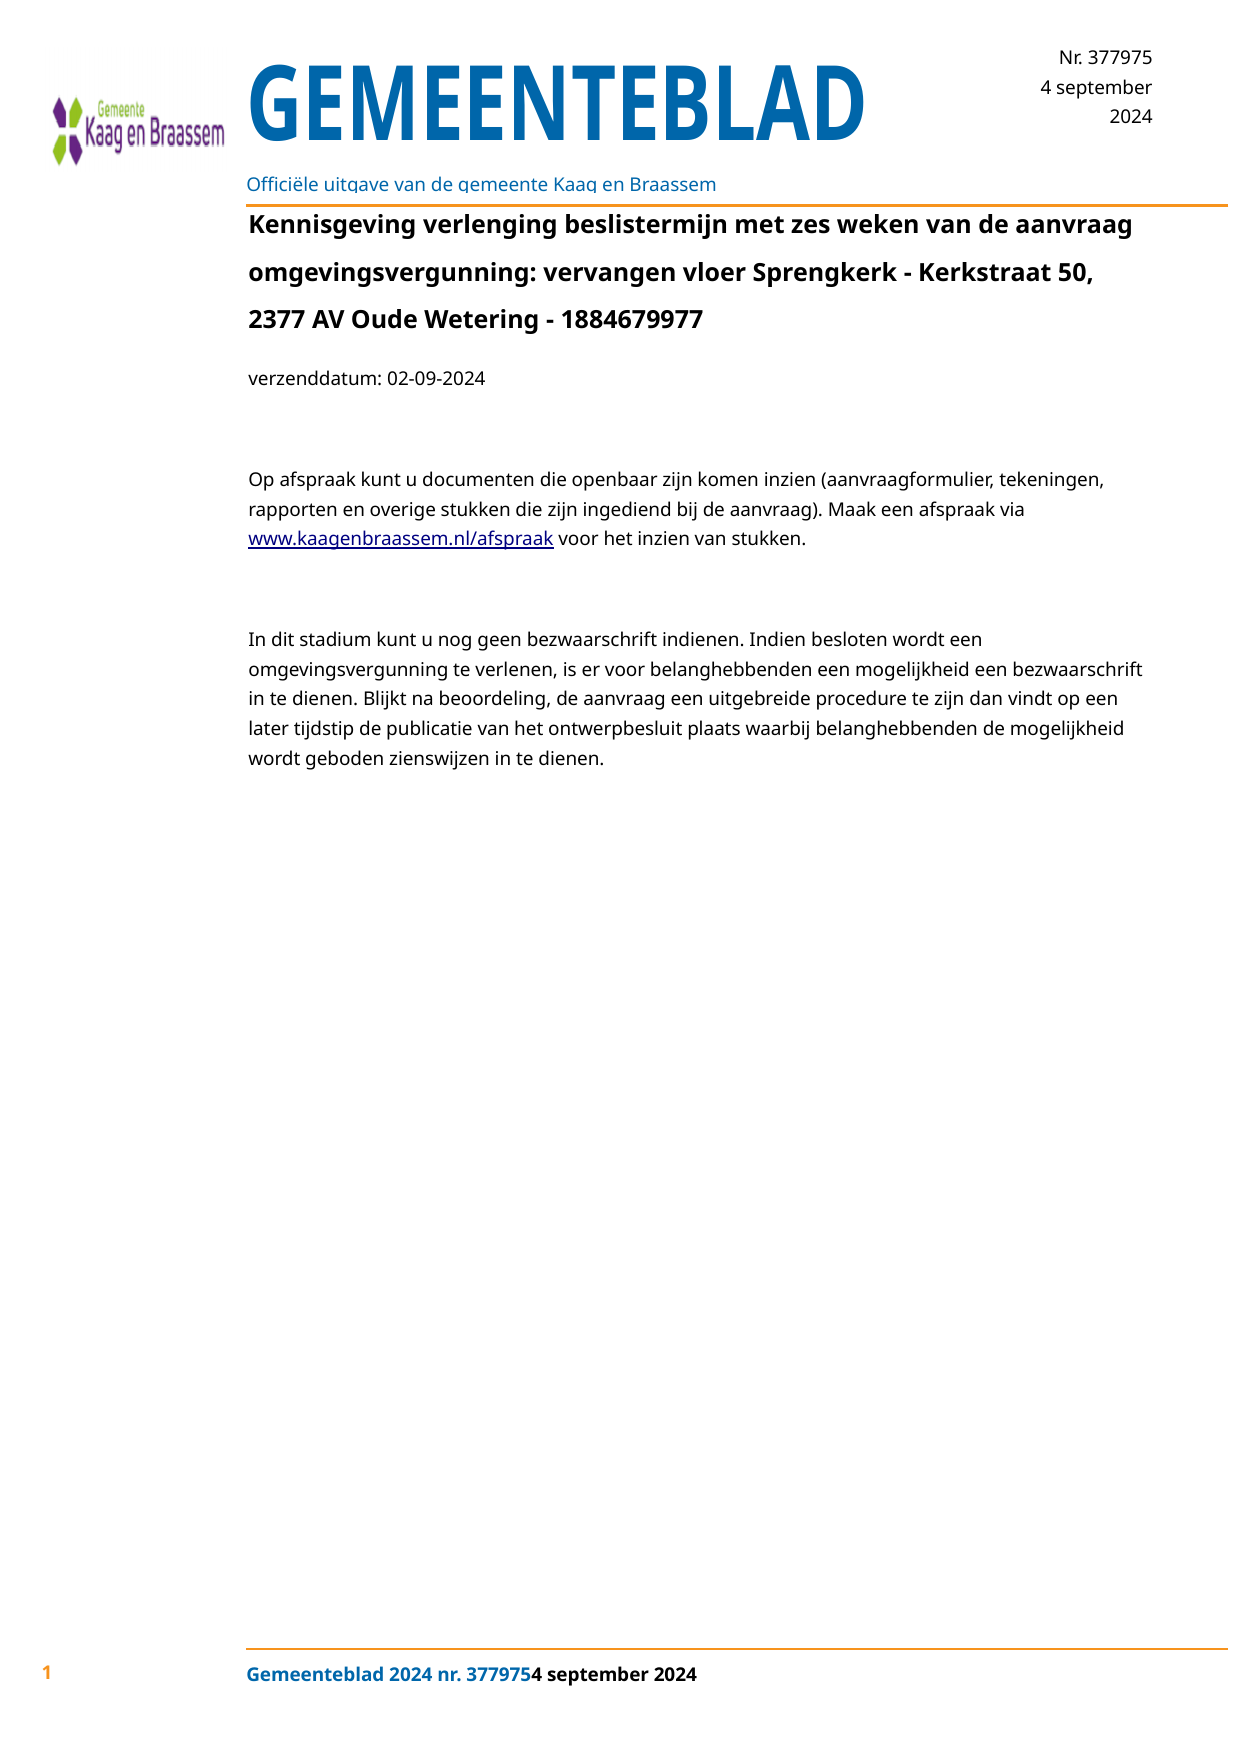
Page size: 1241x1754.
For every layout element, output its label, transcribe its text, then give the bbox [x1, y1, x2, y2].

text Op afspraak kunt u documenten die openbaar zijn komen inzien (aanvraagformulier, tekeningen, rapporten en overige stukken die zijn ingediend bij de aanvraag). Maak een afspraak via www.kaagenbraassem.nl/afspraak voor het inzien van stukken. [248, 466, 1152, 551]
picture [41, 47, 231, 172]
text In dit stadium kunt u nog geen bezwaarschrift indienen. Indien besloten wordt een omgevingsvergunning te verlenen, is er voor belanghebbenden een mogelijkheid een bezwaarschrift in te dienen. Blijkt na beoordeling, de aanvraag een uitgebreide procedure te zijn dan vindt op een later tijdstip de publicatie van het ontwerpbesluit plaats waarbij belanghebbenden de mogelijkheid wordt geboden zienswijzen in te dienen. [248, 626, 1152, 770]
text Kennisgeving verlenging beslistermijn met zes weken van de aanvraag omgevingsvergunning: vervangen vloer Sprengkerk - Kerkstraat 50, 2377 AV Oude Wetering - 1884679977 [248, 207, 1152, 336]
text verzenddatum: 02-09-2024 [248, 366, 1152, 391]
